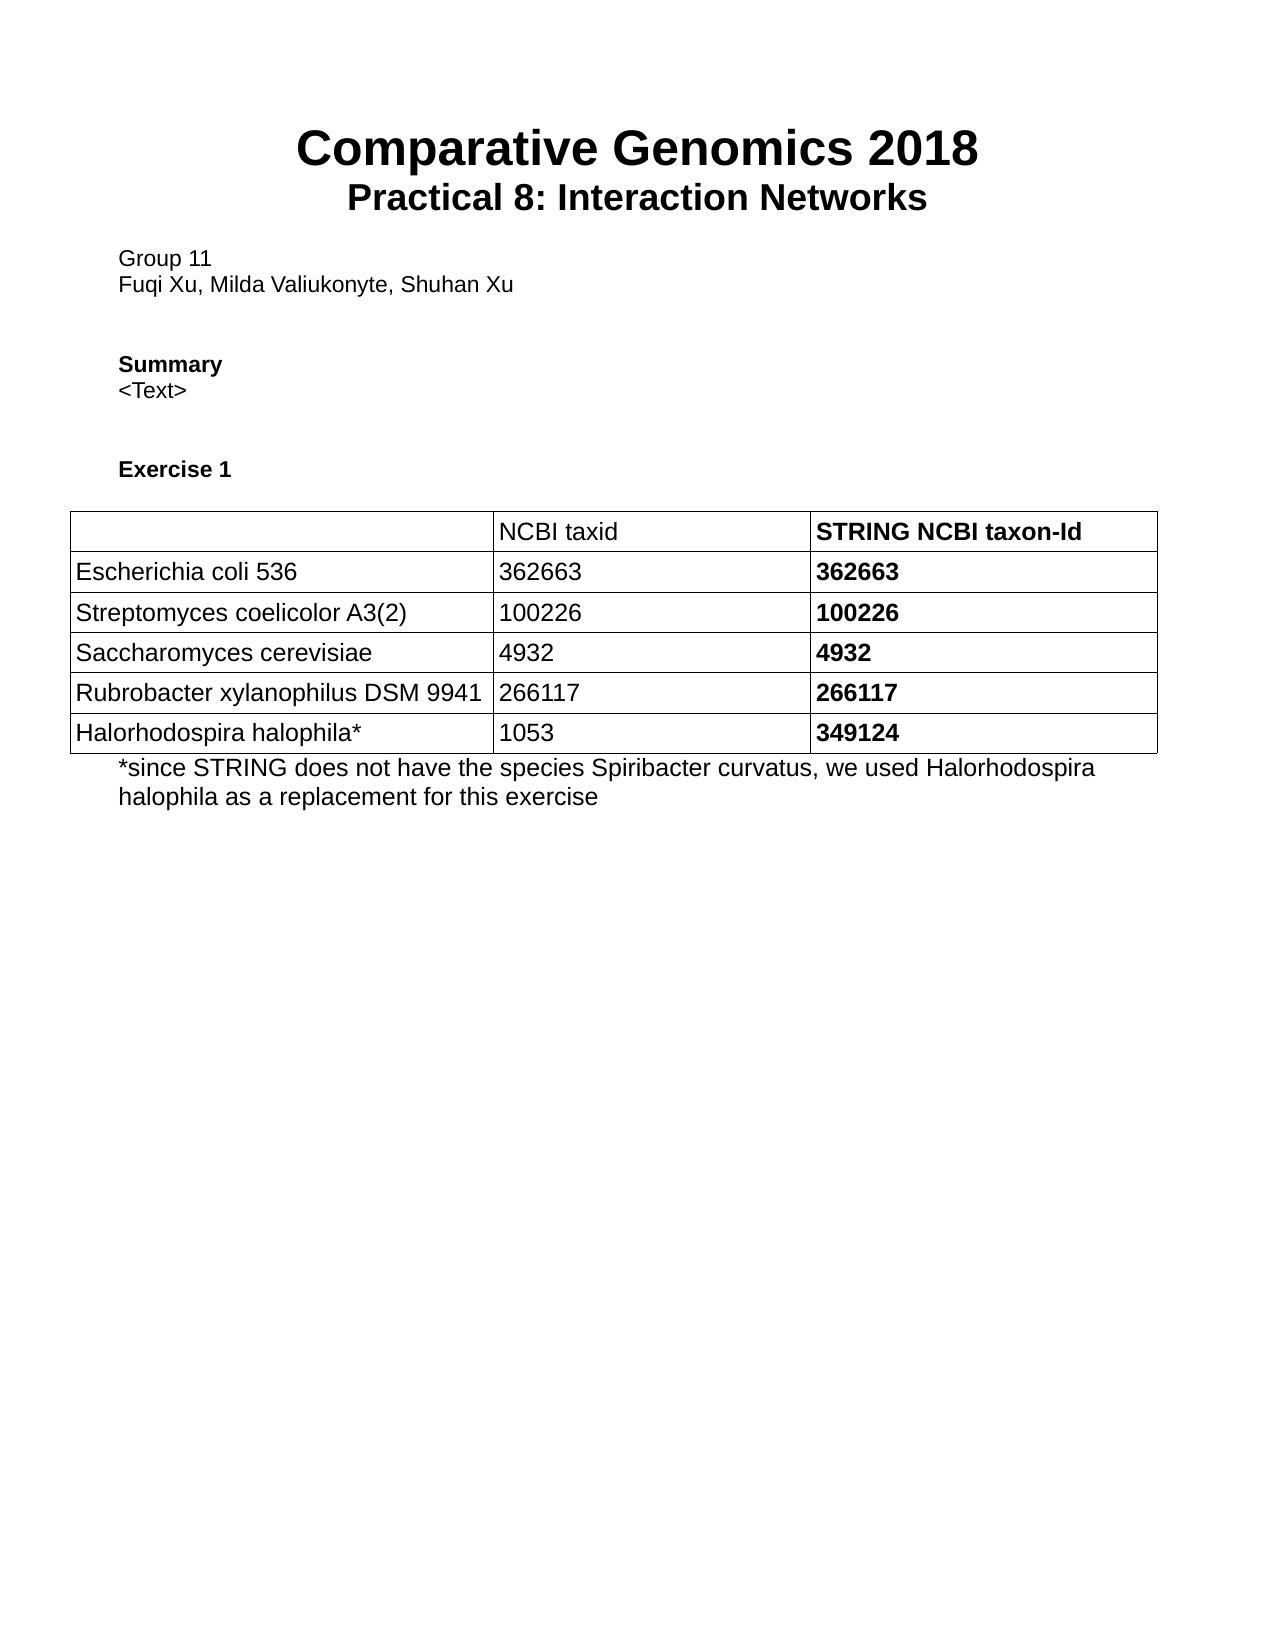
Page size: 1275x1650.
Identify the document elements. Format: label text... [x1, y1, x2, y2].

table_cell 1053 [494, 714, 810, 753]
text *since STRING does not have the species Spiribacter curvatus, we used Halorhodospira halophila as a replacement for this exercise [118, 754, 1157, 811]
table_cell 4932 [494, 633, 810, 672]
table_cell Streptomyces coelicolor A3(2) [71, 593, 493, 632]
table_cell 4932 [811, 633, 1157, 672]
table_cell 349124 [811, 714, 1157, 753]
table_cell 100226 [811, 593, 1157, 632]
text Comparative Genomics 2018 [118, 118, 1157, 176]
table_cell Saccharomyces cerevisiae [71, 633, 493, 672]
table_cell 362663 [811, 552, 1157, 592]
text Group 11 [118, 245, 1157, 271]
table_header [71, 512, 493, 551]
text Practical 8: Interaction Networks [118, 176, 1157, 219]
text <Text> [118, 377, 1157, 403]
table_cell Escherichia coli 536 [71, 552, 493, 592]
table_header NCBI taxid [494, 512, 810, 551]
table_cell Halorhodospira halophila* [71, 714, 493, 753]
subtitle Summary [118, 351, 1157, 377]
table_cell Rubrobacter xylanophilus DSM 9941 [71, 673, 493, 713]
table_cell 266117 [811, 673, 1157, 713]
table_cell 266117 [494, 673, 810, 713]
table_cell 362663 [494, 552, 810, 592]
table_header STRING NCBI taxon-Id [811, 512, 1157, 551]
subtitle Exercise 1 [118, 456, 1157, 482]
text Fuqi Xu, Milda Valiukonyte, Shuhan Xu [118, 271, 1157, 298]
table_cell 100226 [494, 593, 810, 632]
